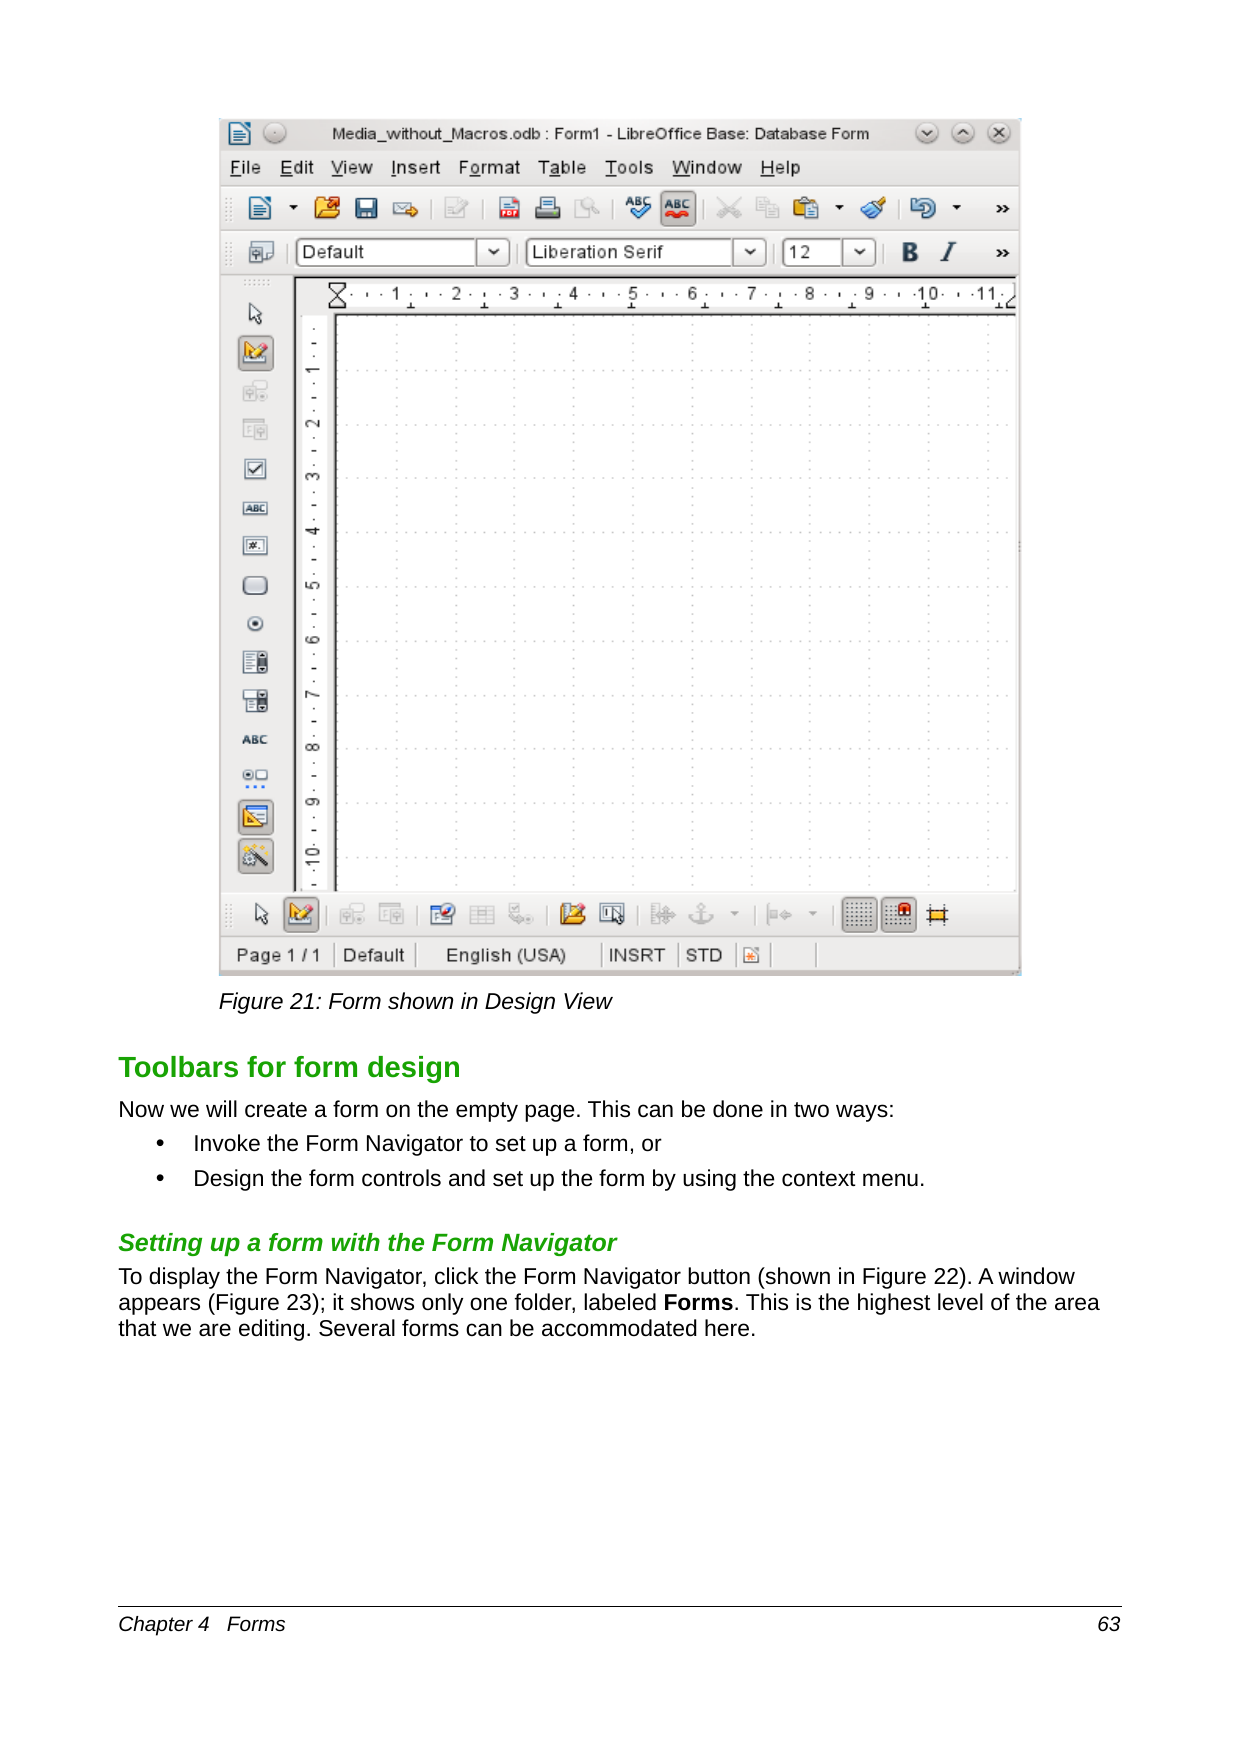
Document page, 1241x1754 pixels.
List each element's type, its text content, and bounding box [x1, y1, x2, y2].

text To display the Form Navigator, click the Form Navigator button (shown in Figure 22). A window appears (Figure 23); it shows only one folder, labeled Forms. This is the highest level of the area that we are editing. Several forms can be accommodated here. [118, 1263, 1122, 1342]
picture [218, 118, 1022, 976]
subtitle Setting up a form with the Form Navigator [118, 1227, 1122, 1256]
subtitle Toolbars for form design [118, 1049, 1122, 1083]
list Now we will create a form on the empty page. This can be done in two ways: [118, 1096, 1122, 1122]
text Figure 21: Form shown in Design View [218, 976, 1022, 1014]
list Invoke the Form Navigator to set up a form, or [156, 1128, 1122, 1157]
list Design the form controls and set up the form by using the context menu. [156, 1163, 1122, 1192]
